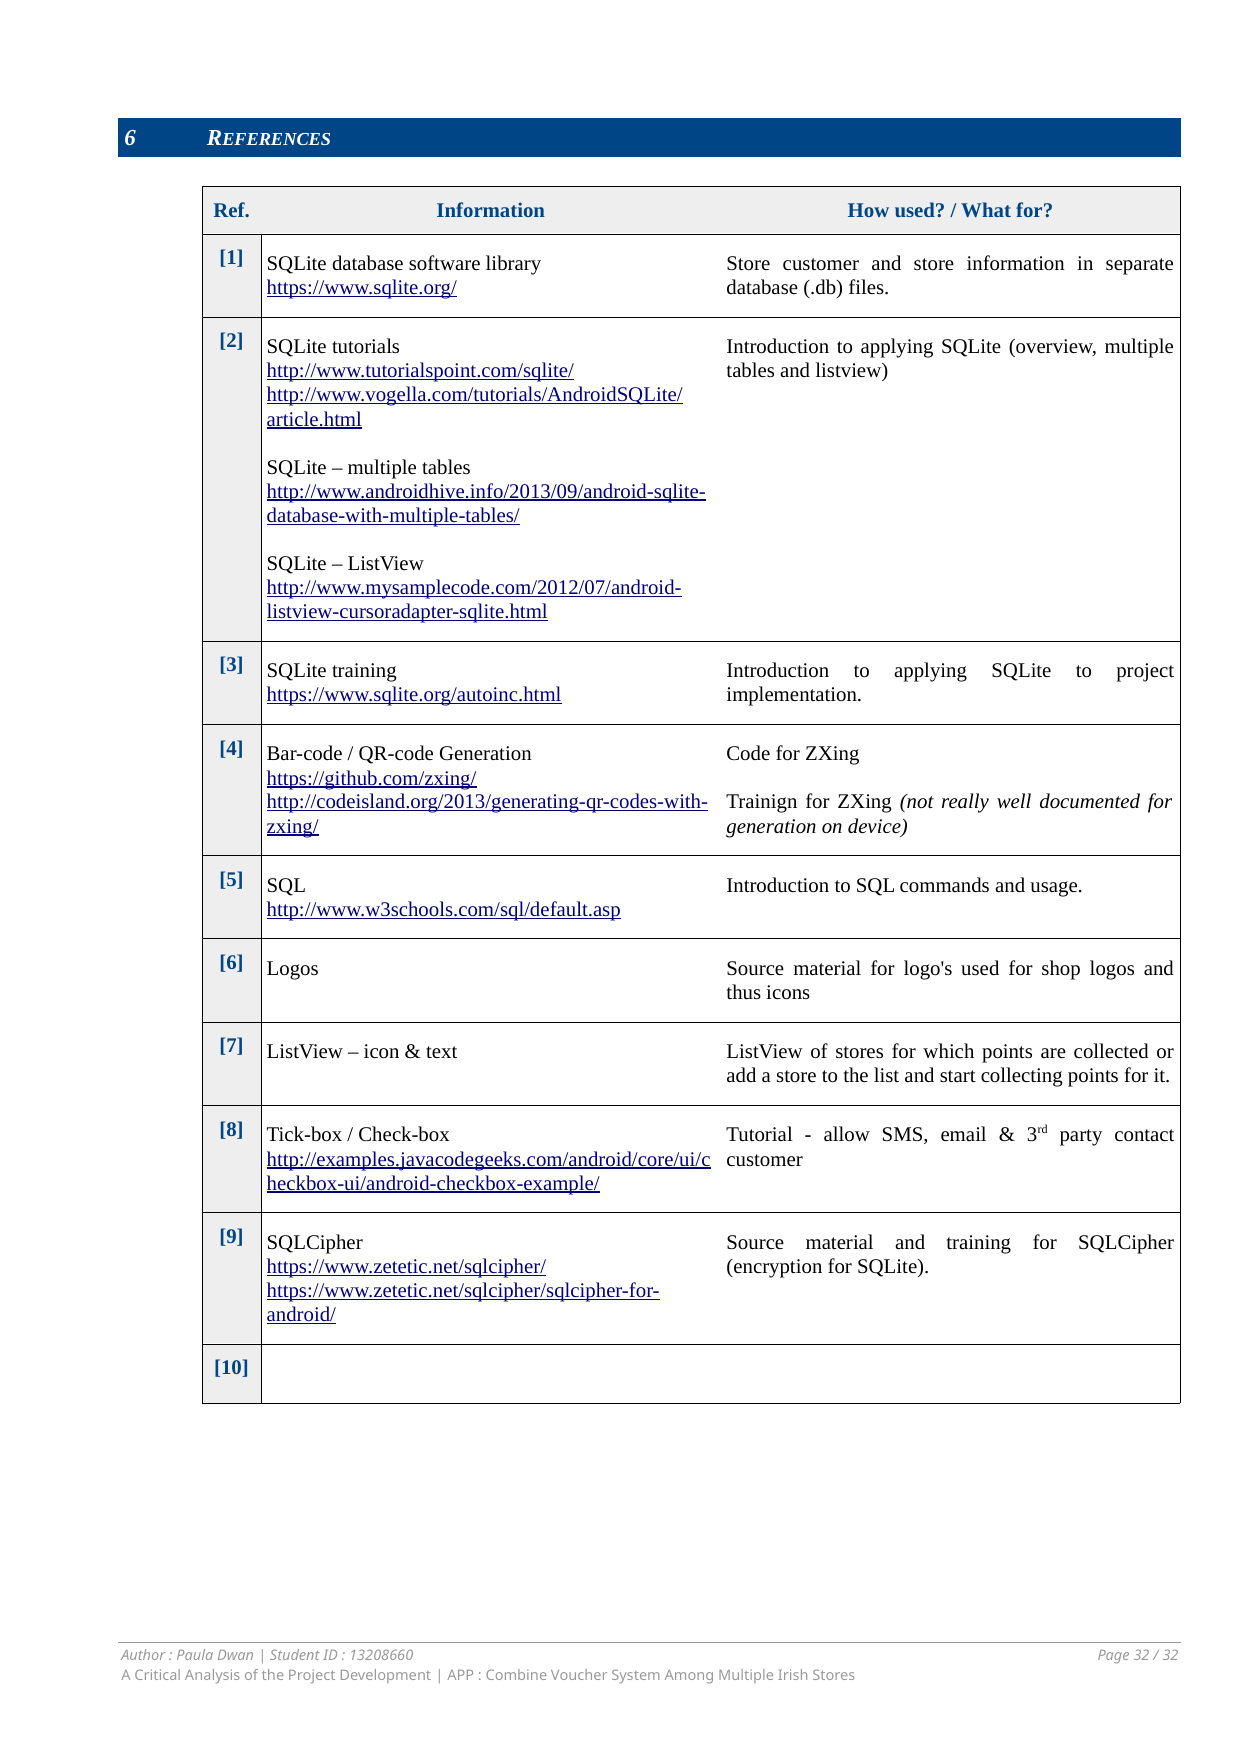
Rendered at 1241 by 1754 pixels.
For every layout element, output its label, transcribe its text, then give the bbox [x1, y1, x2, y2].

table_cell Introduction to applying SQLite to project implementation. [720, 642, 1180, 724]
table_cell SQLCipher https://www.zetetic.net/sqlcipher/ https://www.zetetic.net/sqlcipher/sqlcipher-for-android/ [262, 1213, 720, 1343]
table_cell [5] [203, 856, 261, 938]
table_cell Source material for logo's used for shop logos and thus icons [720, 939, 1180, 1022]
table_cell Code for ZXing Trainign for ZXing (not really well documented for generation on device) [720, 725, 1180, 855]
table_cell SQLite tutorials http://www.tutorialspoint.com/sqlite/ http://www.vogella.com/tutorials/AndroidSQLite/article.html SQLite – multiple tables http://www.androidhive.info/2013/09/android-sqlite-database-with-multiple-tables/ SQLite – ListView http://www.mysamplecode.com/2012/07/android-listview-cursoradapter-sqlite.html [262, 318, 720, 641]
table_cell SQL http://www.w3schools.com/sql/default.asp [262, 856, 720, 938]
table_cell ListView – icon & text [262, 1023, 720, 1105]
table_cell [2] [203, 318, 261, 641]
table_header How used? / What for? [720, 187, 1180, 233]
table_cell Store customer and store information in separate database (.db) files. [720, 235, 1180, 317]
table_cell [7] [203, 1023, 261, 1105]
table_cell SQLite training https://www.sqlite.org/autoinc.html [262, 642, 720, 724]
table_header Information [261, 187, 720, 233]
table_cell Bar-code / QR-code Generation https://github.com/zxing/ http://codeisland.org/2013/generating-qr-codes-with-zxing/ [262, 725, 720, 855]
table_cell [720, 1345, 1180, 1403]
table_cell Logos [262, 939, 720, 1022]
table_cell SQLite database software library https://www.sqlite.org/ [262, 235, 720, 317]
table_cell [9] [203, 1213, 261, 1343]
table_cell Tutorial - allow SMS, email & 3rd party contact customer [720, 1106, 1180, 1212]
table_cell [4] [203, 725, 261, 855]
table_header Ref. [203, 187, 261, 233]
table_cell [6] [203, 939, 261, 1022]
subtitle References [118, 119, 1181, 156]
table_cell [262, 1345, 720, 1403]
table_cell [8] [203, 1106, 261, 1212]
table_cell Tick-box / Check-box http://examples.javacodegeeks.com/android/core/ui/checkbox-ui/android-checkbox-example/ [262, 1106, 720, 1212]
table_cell Source material and training for SQLCipher (encryption for SQLite). [720, 1213, 1180, 1343]
table_cell ListView of stores for which points are collected or add a store to the list and start collecting points for it. [720, 1023, 1180, 1105]
table_cell [1] [203, 235, 261, 317]
table_cell Introduction to applying SQLite (overview, multiple tables and listview) [720, 318, 1180, 641]
table_cell [10] [203, 1345, 261, 1403]
table_cell Introduction to SQL commands and usage. [720, 856, 1180, 938]
table_cell [3] [203, 642, 261, 724]
